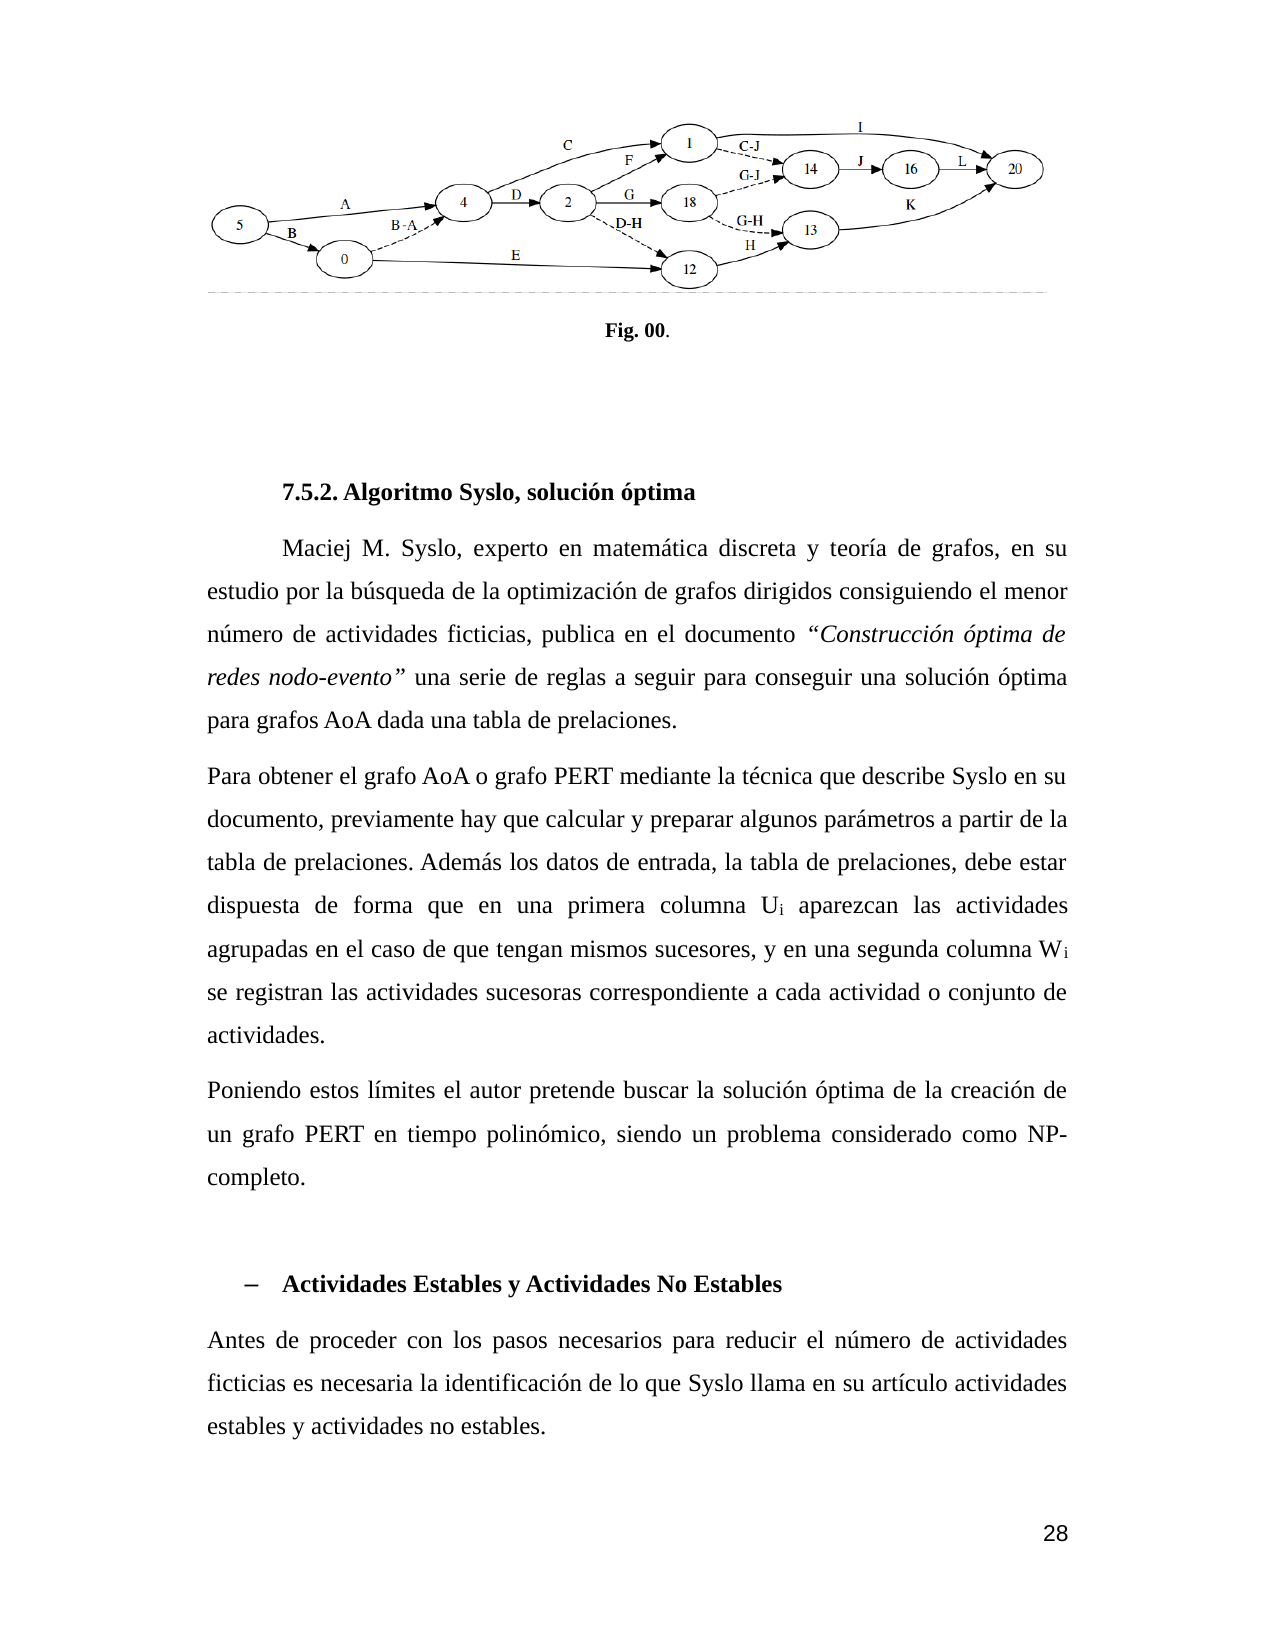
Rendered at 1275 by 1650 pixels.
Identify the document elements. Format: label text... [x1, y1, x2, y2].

text Fig. 00. [207, 318, 1068, 342]
text Poniendo estos límites el autor pretende buscar la solución óptima de la creación de un grafo PERT en tiempo polinómico, siendo un problema considerado como NP-completo. [207, 1076, 1068, 1191]
text 7.5.2. Algoritmo Syslo, solución óptima [207, 477, 1068, 506]
text Para obtener el grafo AoA o grafo PERT mediante la técnica que describe Syslo en su documento, previamente hay que calcular y preparar algunos parámetros a partir de la tabla de prelaciones. Además los datos de entrada, la tabla de prelaciones, debe estar dispuesta de forma que en una primera columna Ui aparezcan las actividades agrupadas en el caso de que tengan mismos sucesores, y en una segunda columna Wi se registran las actividades sucesoras correspondiente a cada actividad o conjunto de actividades. [207, 761, 1068, 1049]
list Actividades Estables y Actividades No Estables [244, 1269, 1068, 1298]
text Maciej M. Syslo, experto en matemática discreta y teoría de grafos, en su estudio por la búsqueda de la optimización de grafos dirigidos consiguiendo el menor número de actividades ficticias, publica en el documento “Construcción óptima de redes nodo-evento” una serie de reglas a seguir para conseguir una solución óptima para grafos AoA dada una tabla de prelaciones. [207, 533, 1068, 734]
text Antes de proceder con los pasos necesarios para reducir el número de actividades ficticias es necesaria la identificación de lo que Syslo llama en su artículo actividades estables y actividades no estables. [207, 1325, 1068, 1440]
